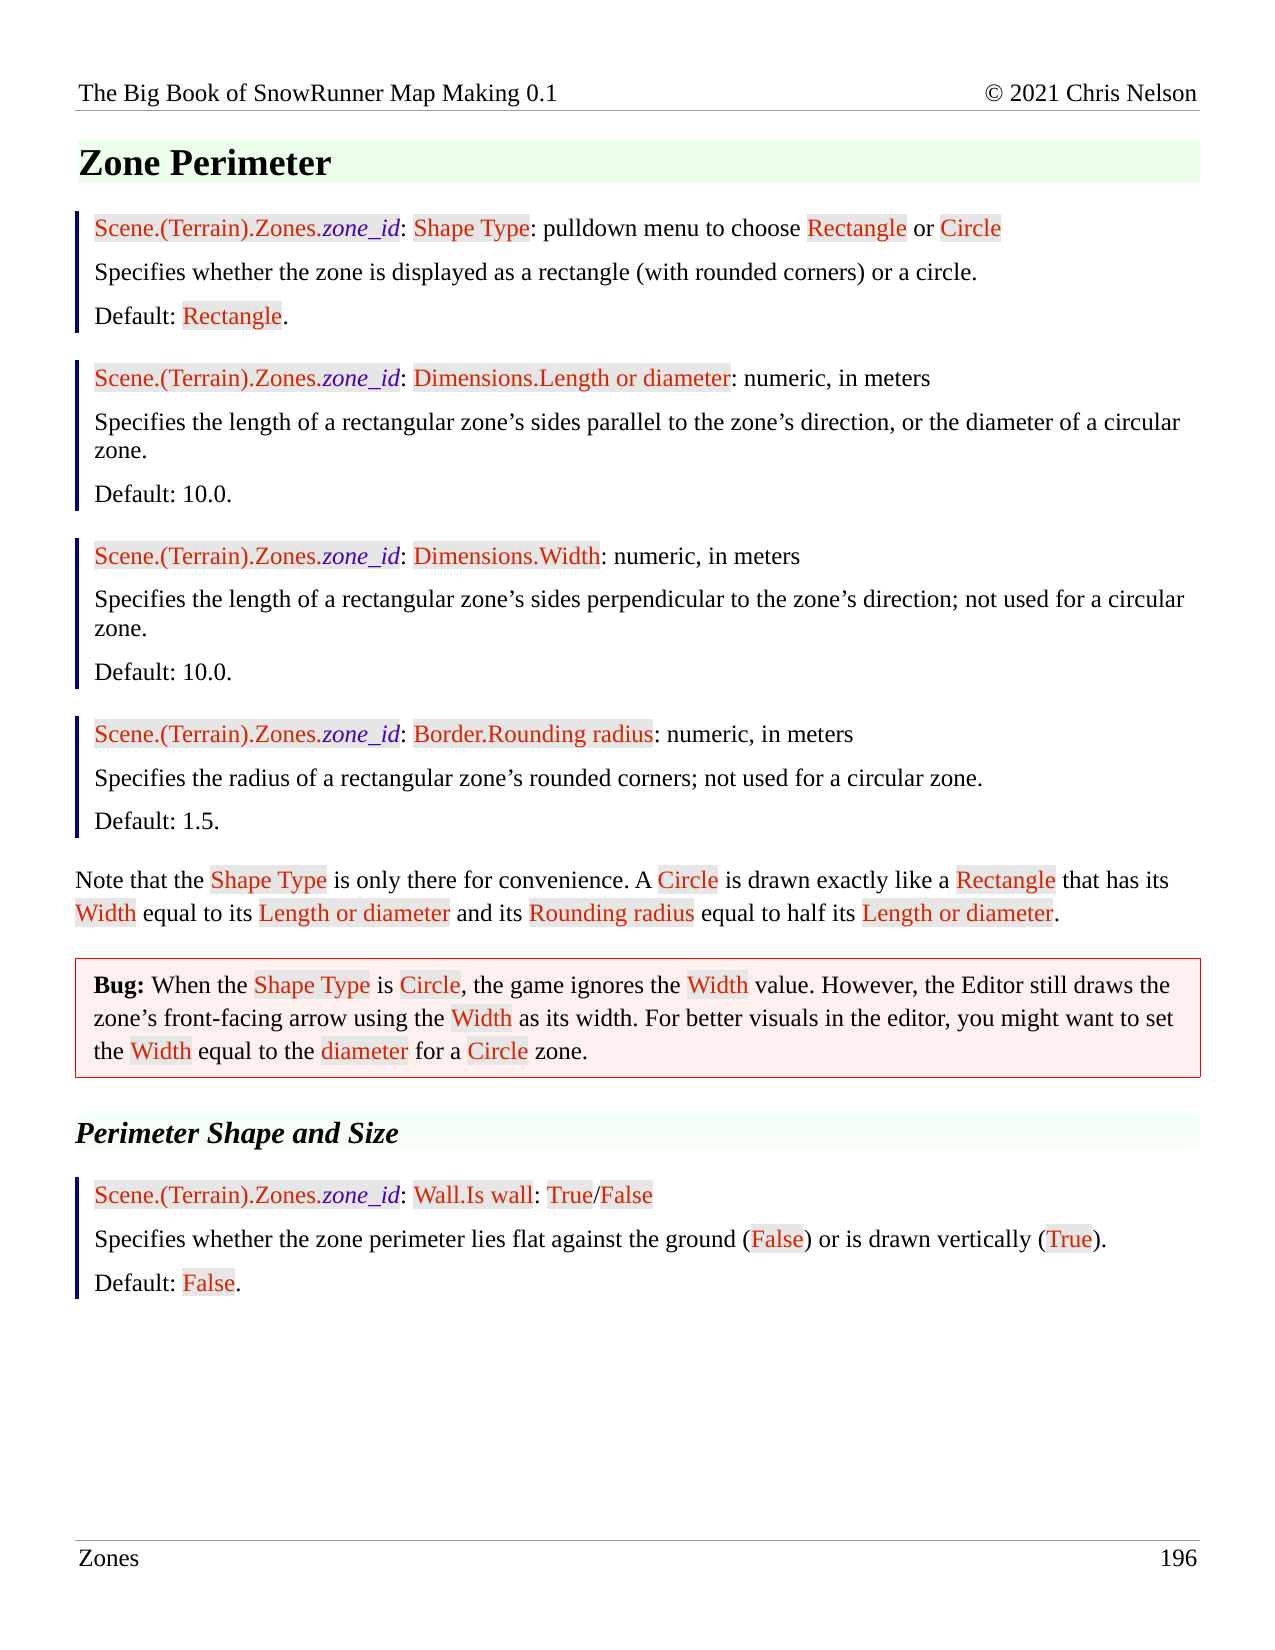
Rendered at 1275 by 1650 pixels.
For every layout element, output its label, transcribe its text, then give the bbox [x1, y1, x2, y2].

text Specifies the length of a rectangular zone’s sides perpendicular to the zone’s direction; not used for a circular zone. [79, 582, 1200, 642]
text Default: False. [79, 1264, 1200, 1299]
text Scene.(Terrain).Zones.zone_id: Shape Type: pulldown menu to choose Rectangle or Circle [79, 211, 1200, 242]
text Default: Rectangle. [79, 298, 1200, 333]
text Specifies the radius of a rectangular zone’s rounded corners; not used for a circular zone. [79, 759, 1200, 791]
text Default: 10.0. [79, 654, 1200, 689]
text Scene.(Terrain).Zones.zone_id: Dimensions.Length or diameter: numeric, in meters [79, 360, 1200, 392]
list When the Shape Type is Circle, the game ignores the Width value. However, the Editor still draws the zone’s front-facing arrow using the Width as its width. For better visuals in the editor, you might want to set the Width equal to the diameter for a Circle zone. [76, 959, 1200, 1077]
text Default: 10.0. [79, 476, 1200, 511]
text Specifies whether the zone perimeter lies flat against the ground (False) or is drawn vertically (True). [79, 1221, 1200, 1253]
text Scene.(Terrain).Zones.zone_id: Border.Rounding radius: numeric, in meters [79, 716, 1200, 748]
text Scene.(Terrain).Zones.zone_id: Dimensions.Width: numeric, in meters [79, 538, 1200, 569]
text Note that the Shape Type is only there for convenience. A Circle is drawn exactly like a Rectangle that has its Width equal to its Length or diameter and its Rounding radius equal to half its Length or diameter. [75, 865, 1200, 927]
text Default: 1.5. [79, 803, 1200, 838]
subtitle Zone Perimeter [78, 140, 1200, 183]
text Specifies whether the zone is displayed as a rectangle (with rounded corners) or a circle. [79, 254, 1200, 286]
subtitle Perimeter Shape and Size [75, 1115, 1200, 1150]
text Specifies the length of a rectangular zone’s sides parallel to the zone’s direction, or the diameter of a circular zone. [79, 403, 1200, 464]
text Scene.(Terrain).Zones.zone_id: Wall.Is wall: True/False [79, 1177, 1200, 1209]
